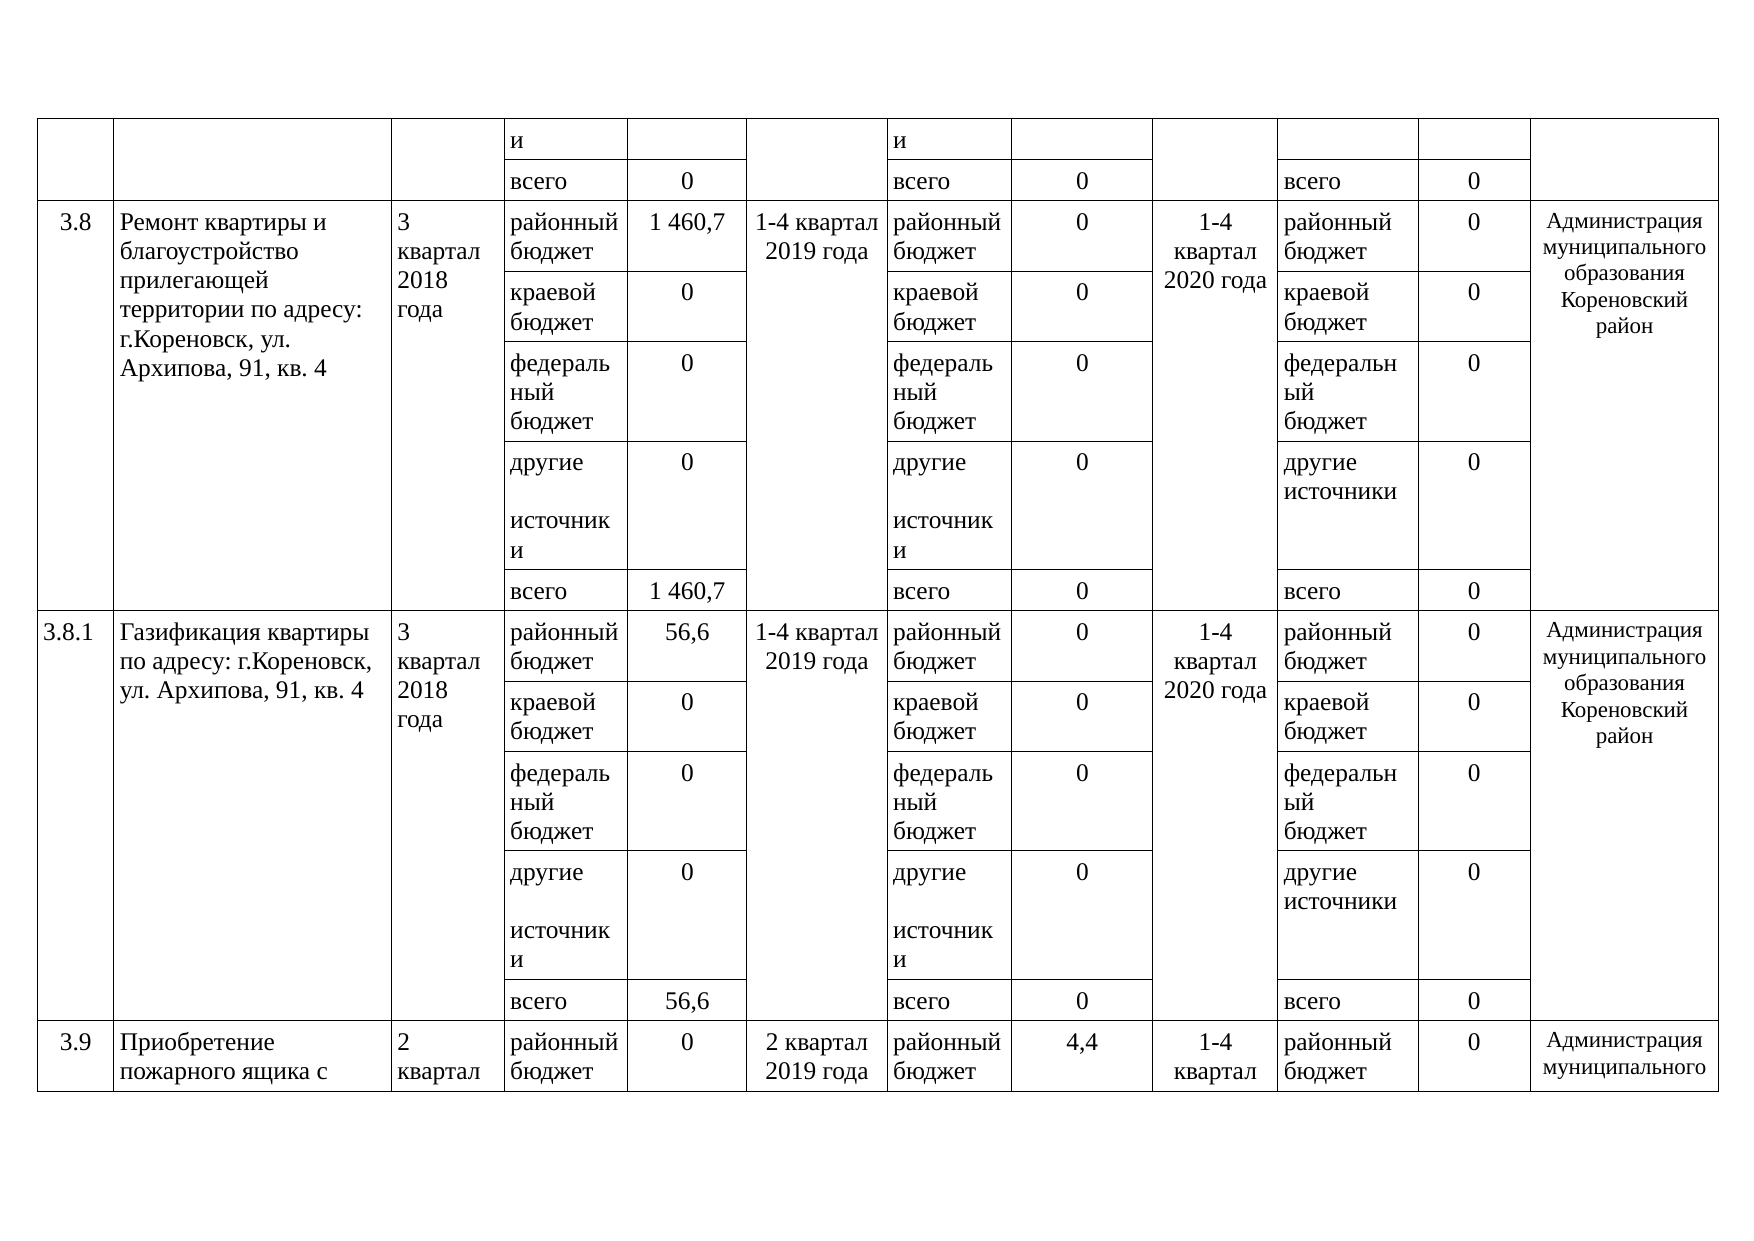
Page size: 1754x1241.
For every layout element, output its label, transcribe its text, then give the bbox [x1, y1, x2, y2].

table_cell федеральный бюджет [1278, 342, 1418, 441]
table_cell 2 квартал [392, 1021, 504, 1091]
table_cell Администрация муниципального образования Кореновский район [1531, 611, 1718, 1020]
table_cell 0 [628, 342, 746, 441]
table_cell 3 квартал 2018 года [392, 611, 504, 1020]
table_cell федеральный бюджет [505, 752, 627, 850]
table_cell 0 [628, 851, 746, 979]
table_cell 1 460,7 [628, 201, 746, 271]
table_cell [392, 119, 504, 200]
table_cell краевой бюджет [888, 682, 1011, 751]
table_cell 0 [1419, 682, 1530, 751]
table_cell 1-4 квартал 2020 года [1153, 201, 1277, 610]
table_cell 0 [1419, 1021, 1530, 1091]
table_cell 0 [1012, 752, 1152, 850]
table_cell районный бюджет [505, 1021, 627, 1091]
table_cell всего [505, 160, 627, 200]
table_cell 3.8 [38, 201, 113, 610]
table_cell 1 460,7 [628, 570, 746, 610]
table_cell всего [888, 980, 1011, 1020]
table_cell всего [1278, 160, 1418, 200]
table_cell Ремонт квартиры и благоустройство прилегающей территории по адресу: г.Кореновск, ул. Архипова, 91, кв. 4 [114, 201, 391, 610]
table_cell 0 [1012, 980, 1152, 1020]
table_cell [1153, 119, 1277, 200]
table_cell 0 [1419, 442, 1530, 569]
table_cell всего [1278, 570, 1418, 610]
table_cell и [888, 119, 1011, 159]
table_cell 4,4 [1012, 1021, 1152, 1091]
table_cell [114, 119, 391, 200]
table_cell [1419, 119, 1530, 159]
table_cell [747, 119, 887, 200]
table_cell 56,6 [628, 611, 746, 681]
table_cell Приобретение пожарного ящика с [114, 1021, 391, 1091]
table_cell Газификация квартиры по адресу: г.Кореновск, ул. Архипова, 91, кв. 4 [114, 611, 391, 1020]
table_cell другие источники [1278, 851, 1418, 979]
table_cell районный бюджет [505, 611, 627, 681]
table_cell 3.9 [38, 1021, 113, 1091]
table_cell районный бюджет [1278, 201, 1418, 271]
table_cell другие источники [888, 851, 1011, 979]
table_cell Администрация муниципального образования Кореновский район [1531, 201, 1718, 610]
table_cell [1012, 119, 1152, 159]
table_cell всего [505, 980, 627, 1020]
table_cell 1-4 квартал 2019 года [747, 611, 887, 1020]
table_cell 0 [1012, 851, 1152, 979]
table_cell 0 [1419, 272, 1530, 341]
table_cell краевой бюджет [1278, 272, 1418, 341]
table_cell районный бюджет [888, 201, 1011, 271]
table_cell 0 [628, 682, 746, 751]
table_cell 2 квартал 2019 года [747, 1021, 887, 1091]
table_cell всего [888, 570, 1011, 610]
table_cell 0 [1419, 851, 1530, 979]
table_cell другие источники [1278, 442, 1418, 569]
table_cell краевой бюджет [888, 272, 1011, 341]
table_cell 0 [628, 160, 746, 200]
table_cell районный бюджет [888, 1021, 1011, 1091]
table_cell 3 квартал 2018 года [392, 201, 504, 610]
table_cell 0 [1012, 342, 1152, 441]
table_cell другие источники [888, 442, 1011, 569]
table_cell 0 [1012, 160, 1152, 200]
table_cell всего [505, 570, 627, 610]
table_cell 0 [1012, 611, 1152, 681]
table_cell [628, 119, 746, 159]
table_cell федеральный бюджет [888, 342, 1011, 441]
table_cell 3.8.1 [38, 611, 113, 1020]
table_cell 0 [628, 272, 746, 341]
table_cell 0 [1012, 201, 1152, 271]
table_cell районный бюджет [888, 611, 1011, 681]
table_cell 0 [1419, 570, 1530, 610]
table_cell федеральный бюджет [888, 752, 1011, 850]
table_cell 0 [1419, 160, 1530, 200]
table_cell 56,6 [628, 980, 746, 1020]
table_cell другие источники [505, 851, 627, 979]
table_cell 0 [628, 1021, 746, 1091]
table_cell федеральный бюджет [1278, 752, 1418, 850]
table_cell районный бюджет [1278, 611, 1418, 681]
table_cell районный бюджет [1278, 1021, 1418, 1091]
table_cell 0 [1012, 682, 1152, 751]
table_cell другие источники [505, 442, 627, 569]
table_cell всего [1278, 980, 1418, 1020]
table_cell 0 [1419, 980, 1530, 1020]
table_cell 0 [628, 752, 746, 850]
table_cell 0 [1419, 611, 1530, 681]
table_cell районный бюджет [505, 201, 627, 271]
table_cell 0 [628, 442, 746, 569]
table_cell 1-4 квартал [1153, 1021, 1277, 1091]
table_cell краевой бюджет [1278, 682, 1418, 751]
table_cell 0 [1012, 570, 1152, 610]
table_cell и [505, 119, 627, 159]
table_cell 0 [1419, 201, 1530, 271]
table_cell 0 [1419, 342, 1530, 441]
table_cell [38, 119, 113, 200]
table_cell краевой бюджет [505, 682, 627, 751]
table_cell 0 [1012, 442, 1152, 569]
table_cell краевой бюджет [505, 272, 627, 341]
table_cell 1-4 квартал 2019 года [747, 201, 887, 610]
table_cell [1278, 119, 1418, 159]
table_cell 0 [1012, 272, 1152, 341]
table_cell федеральный бюджет [505, 342, 627, 441]
table_cell всего [888, 160, 1011, 200]
table_cell 1-4 квартал 2020 года [1153, 611, 1277, 1020]
table_cell [1531, 119, 1718, 200]
table_cell 0 [1419, 752, 1530, 850]
table_cell Администрация муниципального [1531, 1021, 1718, 1091]
